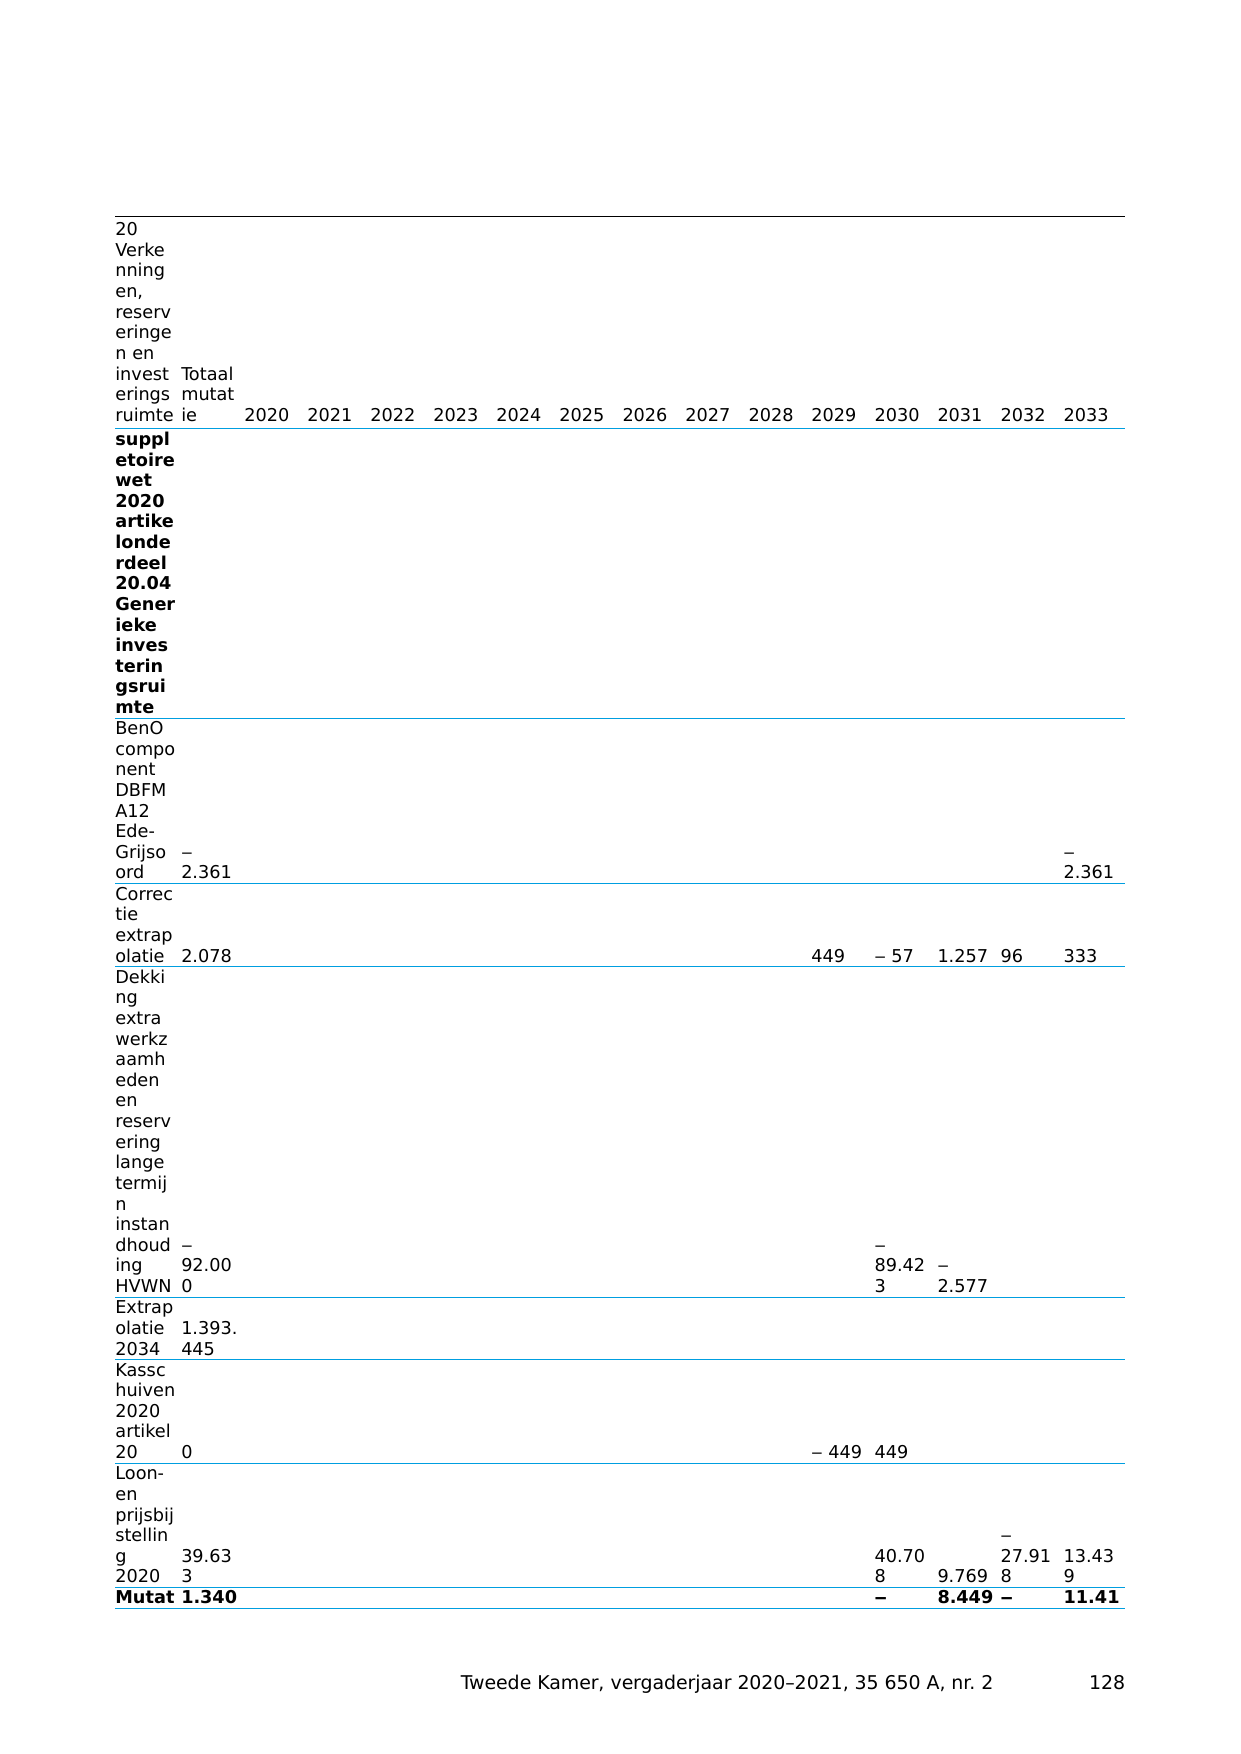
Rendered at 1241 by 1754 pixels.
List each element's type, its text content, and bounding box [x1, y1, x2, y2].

table_cell [745, 1588, 808, 1608]
table_cell 2028 [745, 217, 808, 428]
table_cell ‒ 27.918 [998, 1464, 1060, 1587]
table_cell 13.439 [1060, 1464, 1125, 1587]
table_cell [745, 1298, 808, 1359]
table_cell [241, 1360, 304, 1463]
table_cell [745, 719, 808, 883]
table_cell ‒ 57 [871, 884, 934, 966]
table_cell [304, 1360, 367, 1463]
table_cell [682, 1360, 745, 1463]
table_cell 2027 [682, 217, 745, 428]
table_cell [682, 967, 745, 1297]
table_cell 11.41 [1060, 1588, 1125, 1608]
table_cell Loon- en prijsbijstelling 2020 [115, 1464, 178, 1587]
table_cell 2020 [241, 217, 304, 428]
table_cell [493, 1360, 556, 1463]
table_cell [241, 1464, 304, 1587]
table_cell [1060, 967, 1125, 1297]
table_cell [556, 719, 619, 883]
table_cell [808, 429, 871, 718]
table_cell [367, 719, 430, 883]
table_cell 2.078 [178, 884, 241, 966]
table_cell 20 Verkenningen, reserveringen en investeringsruimte [115, 217, 178, 428]
table_cell 2029 [808, 217, 871, 428]
table_cell ‒ 449 [808, 1360, 871, 1463]
table_cell [998, 967, 1060, 1297]
table_cell [304, 429, 367, 718]
table_cell [556, 884, 619, 966]
table_cell [556, 1298, 619, 1359]
table_cell [304, 1298, 367, 1359]
table_cell [619, 884, 682, 966]
table_cell [367, 1360, 430, 1463]
table_cell [871, 429, 934, 718]
table_cell [241, 967, 304, 1297]
table_cell [619, 429, 682, 718]
table_cell ‒ [871, 1588, 934, 1608]
table_cell [682, 1298, 745, 1359]
table_cell 2023 [430, 217, 493, 428]
table_cell 40.708 [871, 1464, 934, 1587]
table_cell [493, 429, 556, 718]
table_cell [367, 429, 430, 718]
table_cell [430, 1588, 493, 1608]
table_cell [682, 1588, 745, 1608]
table_cell [493, 1588, 556, 1608]
table_cell [619, 1360, 682, 1463]
table_cell [367, 1298, 430, 1359]
table_cell [619, 1588, 682, 1608]
table_cell [556, 1360, 619, 1463]
table_cell [745, 1360, 808, 1463]
table_cell [304, 1588, 367, 1608]
table_cell [934, 429, 997, 718]
table_cell Totaal mutatie [178, 217, 241, 428]
table_cell 449 [871, 1360, 934, 1463]
table_cell 2032 [998, 217, 1060, 428]
table_cell [556, 1464, 619, 1587]
table_cell Correctie extrapolatie [115, 884, 178, 966]
table_cell 1.257 [934, 884, 997, 966]
table_cell 2021 [304, 217, 367, 428]
table_cell [178, 429, 241, 718]
table_cell 2024 [493, 217, 556, 428]
table_cell [682, 429, 745, 718]
table_cell ‒ 92.000 [178, 967, 241, 1297]
table_cell [871, 1298, 934, 1359]
table_cell 0 [178, 1360, 241, 1463]
table_cell [998, 1360, 1060, 1463]
table_cell [493, 967, 556, 1297]
table_cell [808, 719, 871, 883]
table_cell [808, 1588, 871, 1608]
table_cell [493, 1298, 556, 1359]
table_cell [430, 1360, 493, 1463]
table_cell ‒ 2.577 [934, 967, 997, 1297]
table_cell [430, 719, 493, 883]
table_cell [934, 1360, 997, 1463]
table_cell [493, 719, 556, 883]
table_cell [934, 719, 997, 883]
table_cell [430, 967, 493, 1297]
table_cell [619, 719, 682, 883]
table_cell [682, 1464, 745, 1587]
table_cell [682, 719, 745, 883]
table_cell 96 [998, 884, 1060, 966]
table_cell [619, 967, 682, 1297]
table_cell [1060, 1360, 1125, 1463]
table_cell [1060, 429, 1125, 718]
table_cell ‒ 89.423 [871, 967, 934, 1297]
table_cell 2026 [619, 217, 682, 428]
table_cell [745, 1464, 808, 1587]
table_cell 449 [808, 884, 871, 966]
table_cell Kasschuiven 2020 artikel 20 [115, 1360, 178, 1463]
table_cell 2022 [367, 217, 430, 428]
table_cell 1.340 [178, 1588, 241, 1608]
table_cell [745, 884, 808, 966]
table_cell [1060, 1298, 1125, 1359]
table_cell [304, 884, 367, 966]
table_cell [556, 429, 619, 718]
table_cell suppletoire wet 2020 artikelonderdeel 20.04 Generieke investeringsruimte [115, 429, 178, 718]
table_header Tabel 19 Artikel 20 Verkenningen, reserveringen en invsteringsruimte (bedragen x €1.000) [115, 191, 1125, 216]
table_cell 2031 [934, 217, 997, 428]
table_cell [808, 967, 871, 1297]
table_cell ‒ [998, 1588, 1060, 1608]
table_cell 39.633 [178, 1464, 241, 1587]
table_cell 1.393.445 [178, 1298, 241, 1359]
table_cell 333 [1060, 884, 1125, 966]
table_cell [619, 1464, 682, 1587]
table_cell [430, 1298, 493, 1359]
table_cell [304, 967, 367, 1297]
table_cell [745, 967, 808, 1297]
table_cell Dekking extra werkzaamheden en reservering lange termijn instandhouding HVWN [115, 967, 178, 1297]
table_cell [367, 967, 430, 1297]
table_cell 2025 [556, 217, 619, 428]
table_cell [556, 1588, 619, 1608]
table_cell 8.449 [934, 1588, 997, 1608]
table_cell [304, 1464, 367, 1587]
table_cell [430, 429, 493, 718]
table_cell [998, 429, 1060, 718]
table_cell [241, 1298, 304, 1359]
table_cell 2030 [871, 217, 934, 428]
table_cell ‒ 2.361 [1060, 719, 1125, 883]
table_cell [430, 884, 493, 966]
table_cell [241, 884, 304, 966]
table_cell [808, 1298, 871, 1359]
table_cell [241, 429, 304, 718]
table_cell [241, 719, 304, 883]
table_cell [367, 1464, 430, 1587]
table_cell [934, 1298, 997, 1359]
table_cell [430, 1464, 493, 1587]
table_cell [998, 1298, 1060, 1359]
table_cell Mutat [115, 1588, 178, 1608]
table_cell Extrapolatie 2034 [115, 1298, 178, 1359]
table_cell [871, 719, 934, 883]
table_cell [241, 1588, 304, 1608]
table_cell [367, 884, 430, 966]
table_cell 9.769 [934, 1464, 997, 1587]
table_cell [367, 1588, 430, 1608]
table_cell [998, 719, 1060, 883]
table_cell [493, 884, 556, 966]
table_cell [745, 429, 808, 718]
table_cell [493, 1464, 556, 1587]
table_cell [808, 1464, 871, 1587]
table_cell 2033 [1060, 217, 1125, 428]
table_cell [304, 719, 367, 883]
table_cell [556, 967, 619, 1297]
table_cell [682, 884, 745, 966]
table_cell BenO component DBFM A12 Ede-Grijsoord [115, 719, 178, 883]
table_cell ‒ 2.361 [178, 719, 241, 883]
table_cell [619, 1298, 682, 1359]
